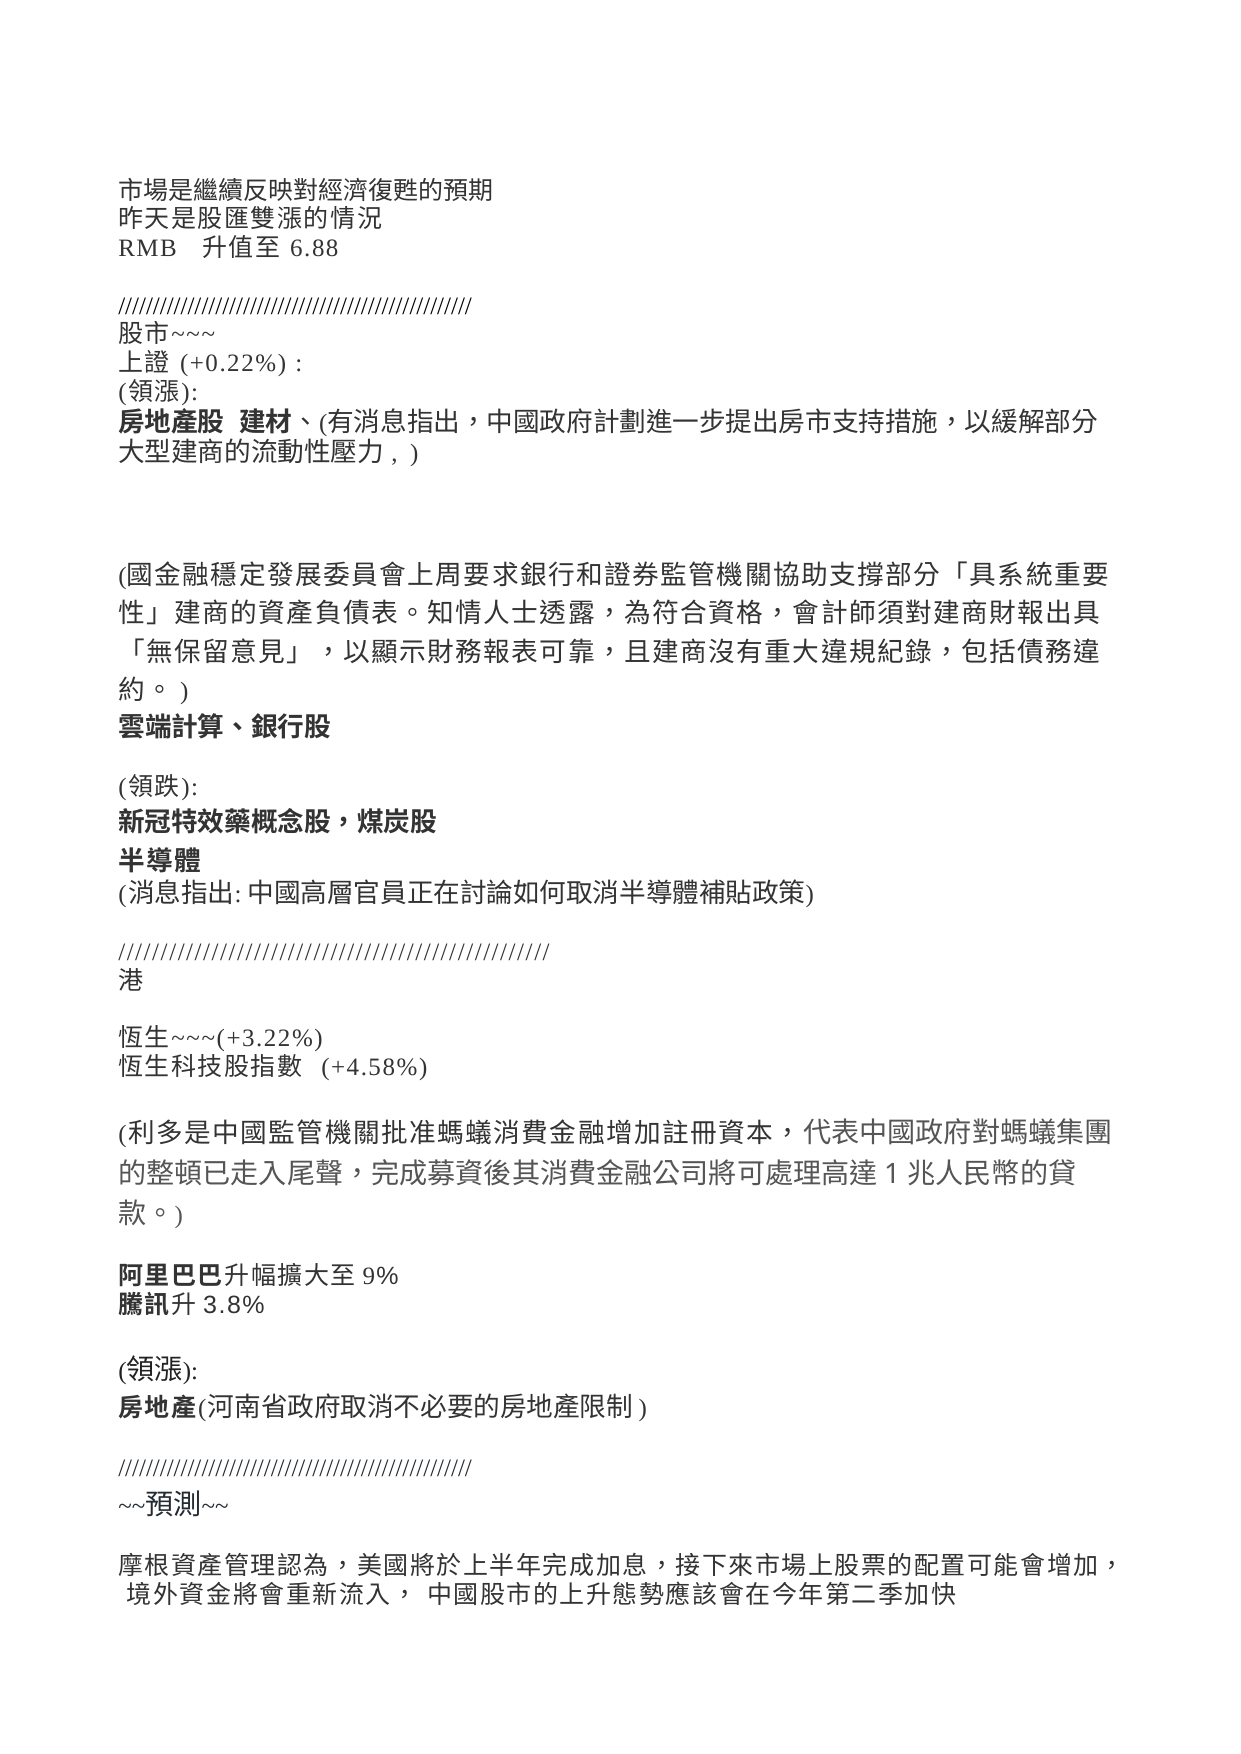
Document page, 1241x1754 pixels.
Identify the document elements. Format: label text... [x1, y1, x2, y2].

text RMB 升值至 6.88 [118, 233, 1122, 262]
text 恆生~~~(+3.22%) [118, 1023, 1122, 1052]
text (領漲): [118, 1347, 1122, 1388]
text 半導體 [118, 839, 1122, 878]
text (利多是中國監管機關批准螞蟻消費金融增加註冊資本，代表中國政府對螞蟻集團的整頓已走入尾聲，完成募資後其消費金融公司將可處理高達 1 兆人民幣的貸款。) [118, 1110, 1122, 1232]
text 港 [118, 966, 1122, 994]
text 新冠特效藥概念股，煤炭股 [118, 801, 1122, 839]
text /////////////////////////////////////////////////// [118, 937, 1122, 966]
text 房地產股 建材、(有消息指出，中國政府計劃進一步提出房市支持措施，以緩解部分大型建商的流動性壓力 , ) [118, 406, 1122, 467]
text 恆生科技股指數 (+4.58%) [118, 1052, 1122, 1081]
text 昨天是股匯雙漲的情況 [118, 204, 1122, 233]
text (領跌): [118, 772, 1122, 801]
text ~~預測~~ [118, 1482, 1122, 1522]
text (領漲): [118, 377, 1122, 406]
text 股市~~~ [118, 319, 1122, 348]
text /////////////////////////////////////////////////// [118, 291, 1122, 319]
text 上證 (+0.22%) : [118, 348, 1122, 377]
text 阿里巴巴升幅擴大至9% [118, 1261, 1122, 1290]
text 騰訊升3.8% [118, 1290, 1122, 1318]
text /////////////////////////////////////////////////// [118, 1453, 1122, 1482]
text (消息指出: 中國高層官員正在討論如何取消半導體補貼政策) [118, 878, 1122, 908]
text 房地產(河南省政府取消不必要的房地產限制 ) [118, 1388, 1122, 1424]
text 雲端計算、銀行股 [118, 707, 1122, 743]
text (國金融穩定發展委員會上周要求銀行和證券監管機關協助支撐部分「具系統重要性」建商的資產負債表。知情人士透露，為符合資格，會計師須對建商財報出具「無保留意見」，以顯示財務報表可靠，且建商沒有重大違規紀錄，包括債務違約。 ) [118, 553, 1122, 707]
text 市場是繼續反映對經濟復甦的預期 [118, 176, 1122, 204]
text 摩根資產管理認為，美國將於上半年完成加息，接下來市場上股票的配置可能會增加， 境外資金將會重新流入， 中國股市的上升態勢應該會在今年第二季加快 [118, 1551, 1122, 1609]
